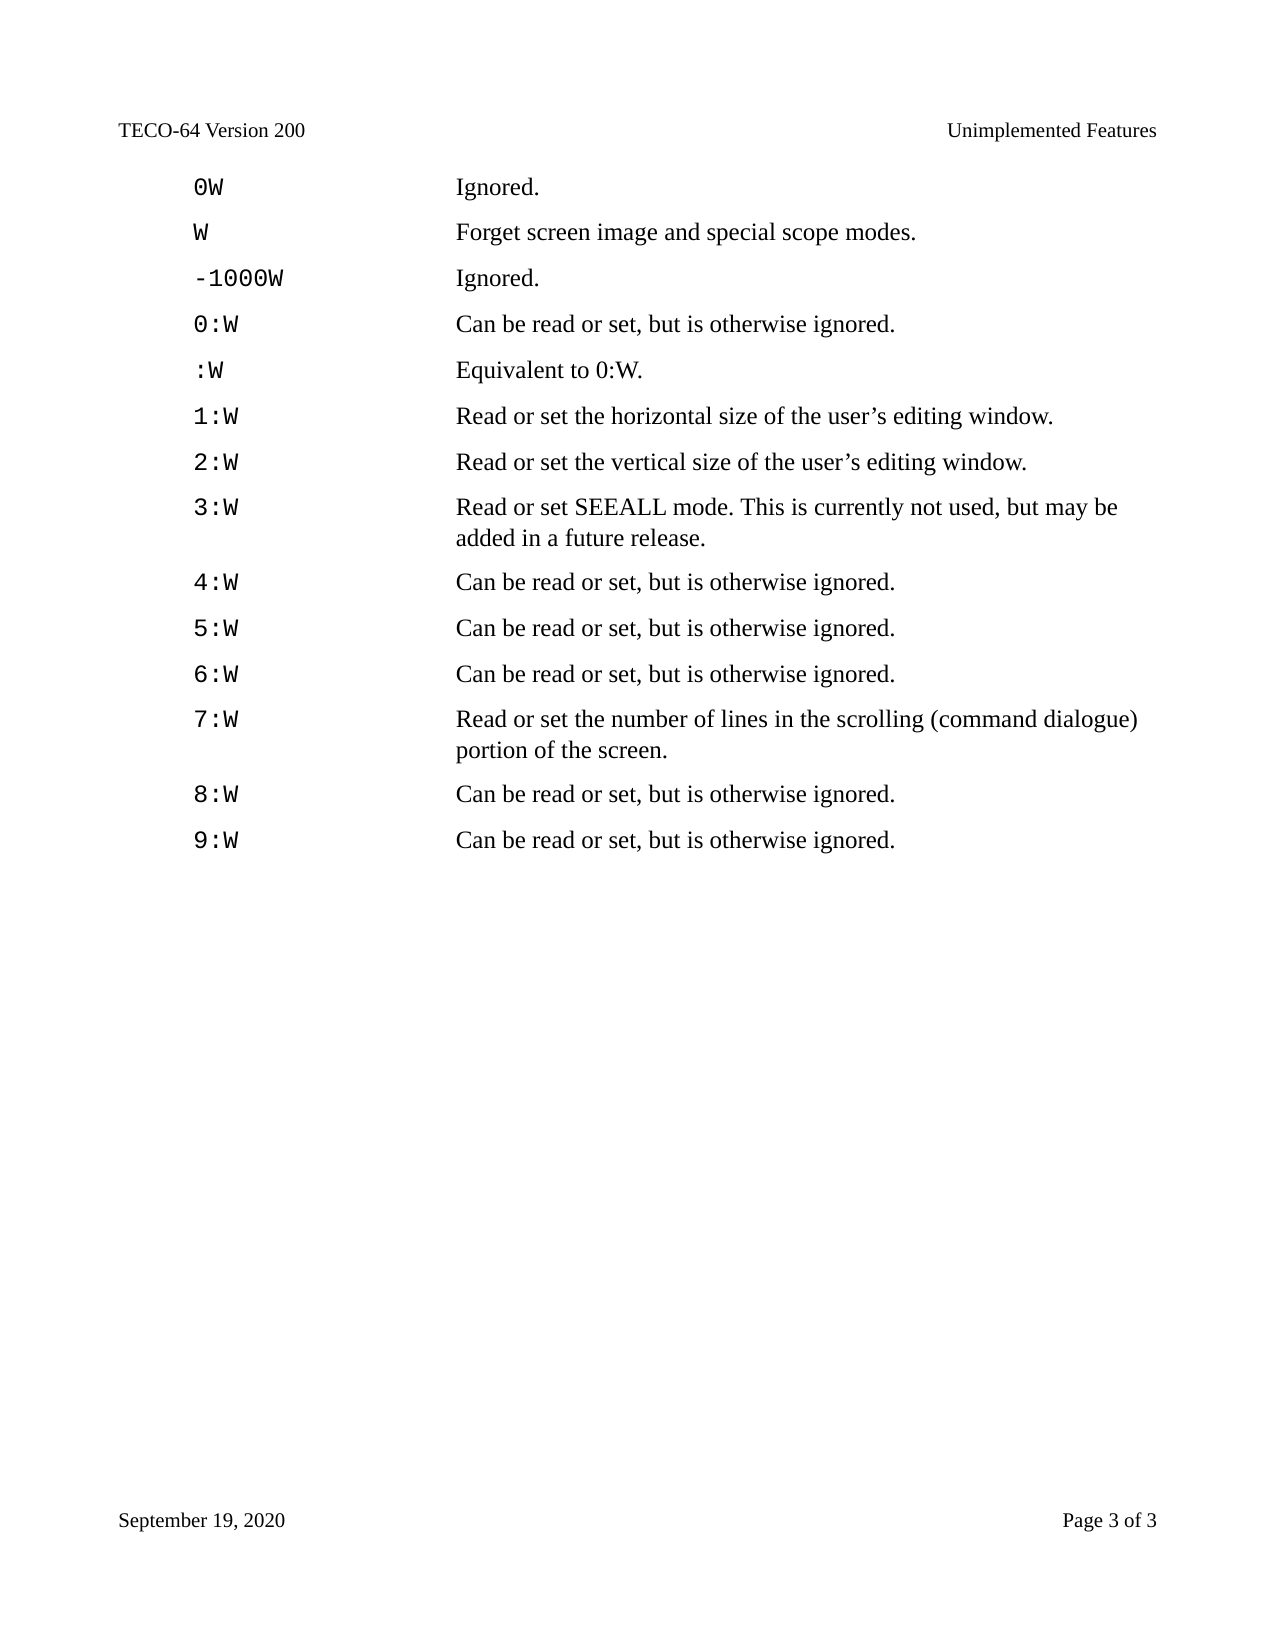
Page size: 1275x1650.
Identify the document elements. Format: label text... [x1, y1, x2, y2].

text :W Equivalent to 0:W. [193, 355, 1157, 386]
text 3:W Read or set SEEALL mode. This is currently not used, but may be added in a future release. [193, 492, 1157, 552]
text 9:W Can be read or set, but is otherwise ignored. [193, 825, 1157, 856]
text 0:W Can be read or set, but is otherwise ignored. [193, 309, 1157, 340]
text 2:W Read or set the vertical size of the user’s editing window. [193, 447, 1157, 477]
text W Forget screen image and special scope modes. [193, 217, 1157, 248]
text 1:W Read or set the horizontal size of the user’s editing window. [193, 401, 1157, 432]
text 8:W Can be read or set, but is otherwise ignored. [193, 779, 1157, 810]
text 5:W Can be read or set, but is otherwise ignored. [193, 613, 1157, 644]
text 0W Ignored. [193, 172, 1157, 202]
text 7:W Read or set the number of lines in the scrolling (command dialogue) portion of the screen. [193, 704, 1157, 764]
text 6:W Can be read or set, but is otherwise ignored. [193, 659, 1157, 689]
text -1000W Ignored. [193, 263, 1157, 294]
text 4:W Can be read or set, but is otherwise ignored. [193, 567, 1157, 598]
